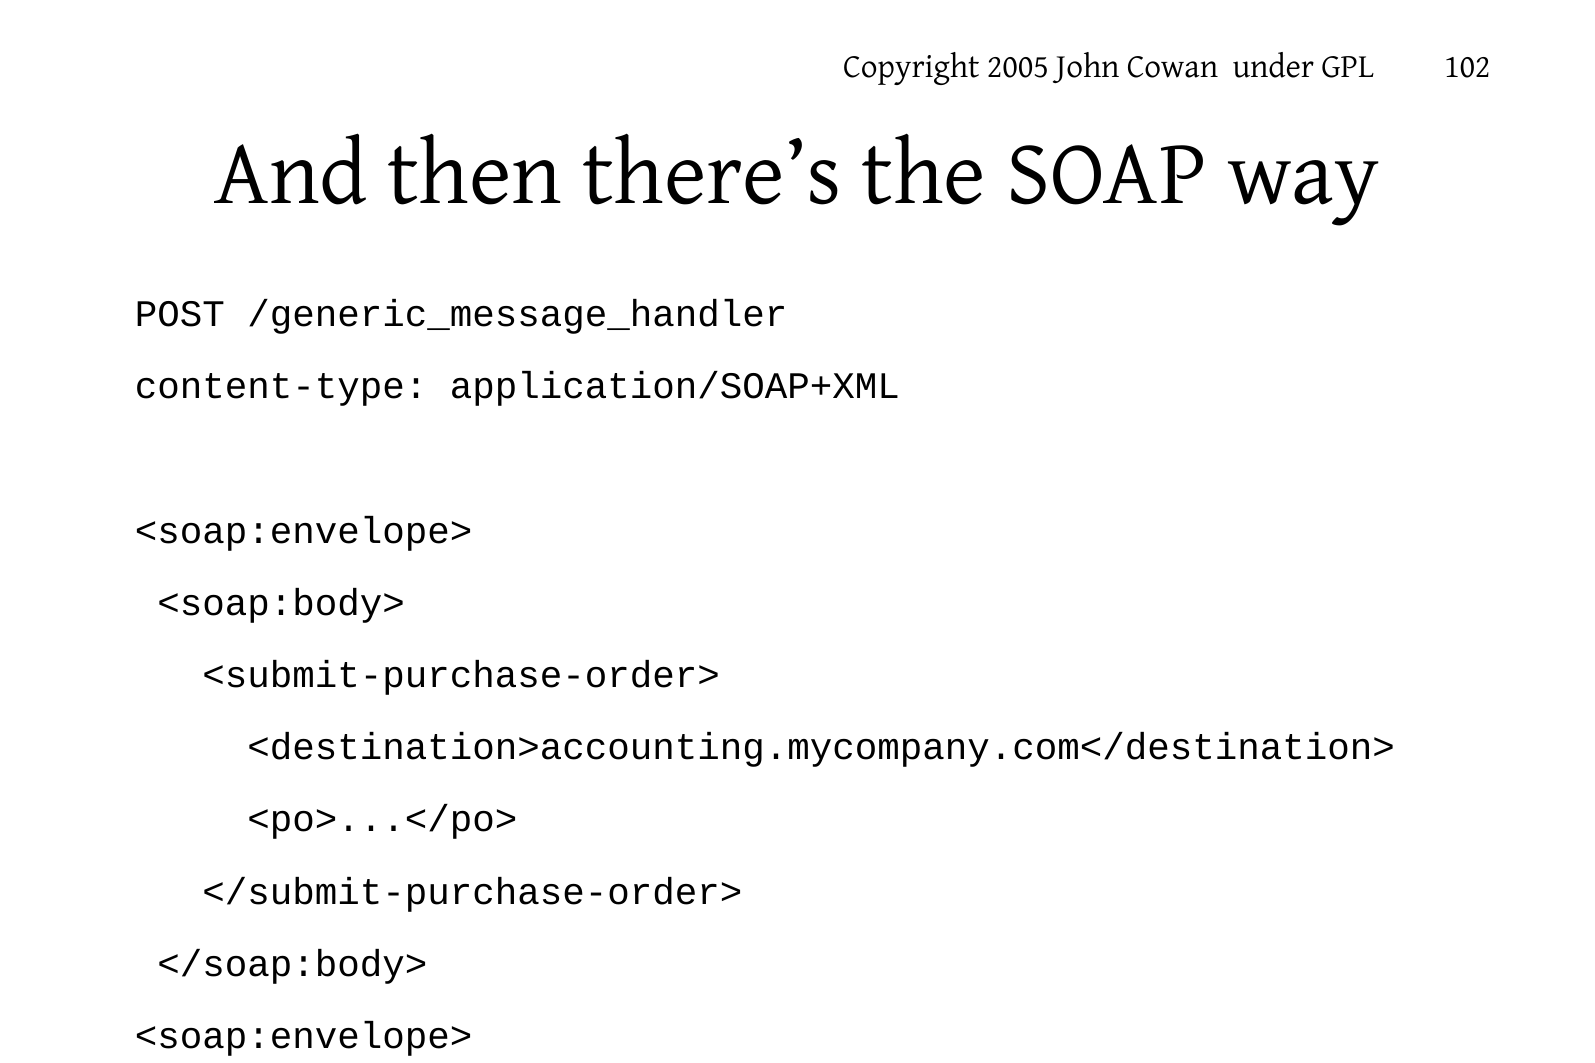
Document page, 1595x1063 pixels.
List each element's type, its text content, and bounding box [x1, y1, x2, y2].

title And then there’s the SOAP way [117, 36, 1479, 295]
list POST /generic_message_handler content-type: application/SOAP+XML <soap:envelope> <soap:body> <submit-purchase-order> <destination>accounting.mycompany.com</destination> <po>...</po> </submit-purchase-order> </soap:body> <soap:envelope> [117, 295, 1479, 1030]
